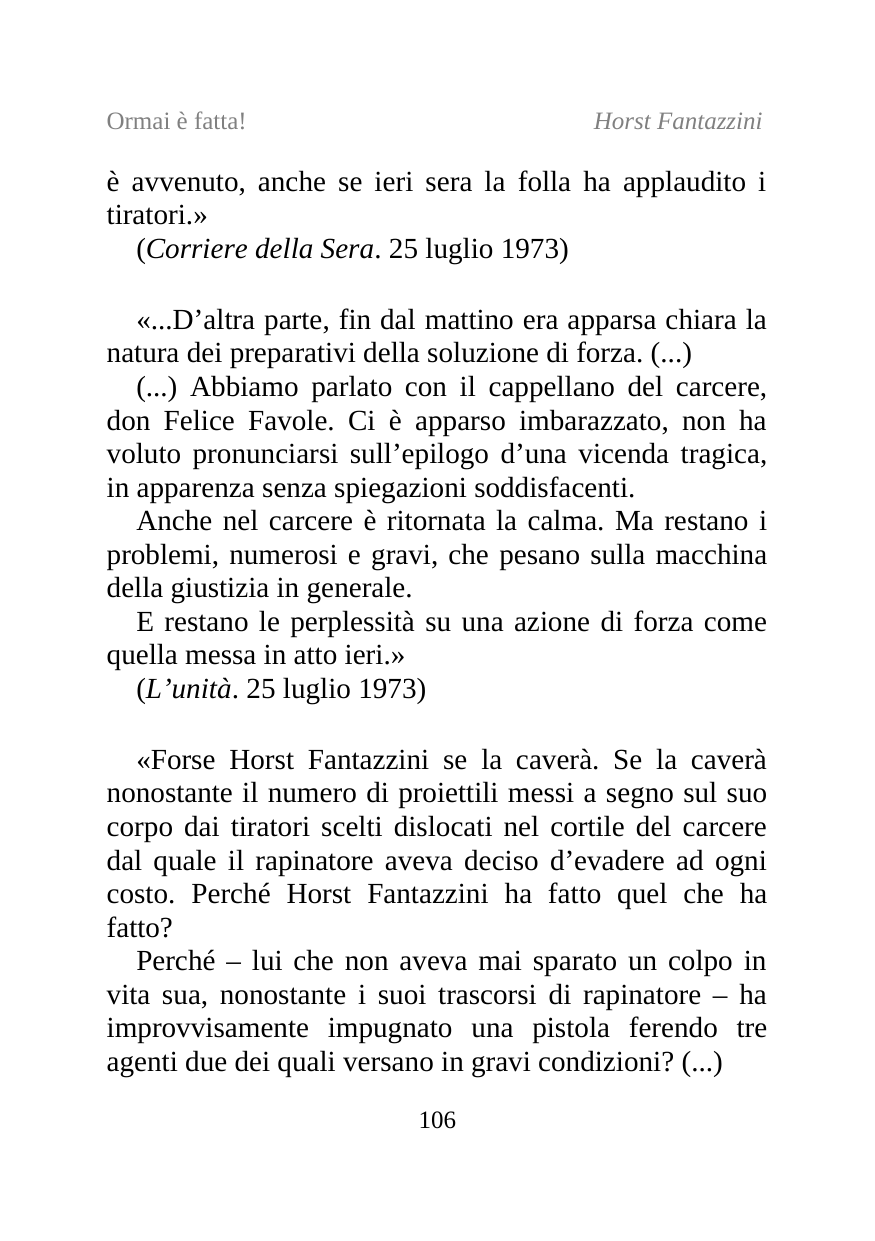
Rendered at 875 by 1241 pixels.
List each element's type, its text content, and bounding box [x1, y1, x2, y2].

text «Forse Horst Fantazzini se la caverà. Se la caverà nonostante il numero di proiettili messi a segno sul suo corpo dai tiratori scelti dislocati nel cortile del carcere dal quale il rapinatore aveva deciso d’evadere ad ogni costo. Perché Horst Fantazzini ha fatto quel che ha fatto? [106, 742, 768, 943]
text è avvenuto, anche se ieri sera la folla ha applaudito i tiratori.» [106, 164, 768, 231]
text (...) Abbiamo parlato con il cappellano del carcere, don Felice Favole. Ci è apparso imbarazzato, non ha voluto pronunciarsi sull’epilogo d’una vicenda tragica, in apparenza senza spiegazioni soddisfacenti. [106, 369, 768, 503]
text (Corriere della Sera. 25 luglio 1973) [106, 231, 768, 264]
text Anche nel carcere è ritornata la calma. Ma restano i problemi, numerosi e gravi, che pesano sulla macchina della giustizia in generale. [106, 503, 768, 604]
text (L’unità. 25 luglio 1973) [106, 671, 768, 704]
text «...D’altra parte, fin dal mattino era apparsa chiara la natura dei preparativi della soluzione di forza. (...) [106, 302, 768, 369]
text Perché – lui che non aveva mai sparato un colpo in vita sua, nonostante i suoi trascorsi di rapinatore – ha improvvisamente impugnato una pistola ferendo tre agenti due dei quali versano in gravi condizioni? (...) [106, 943, 768, 1077]
text E restano le perplessità su una azione di forza come quella messa in atto ieri.» [106, 604, 768, 671]
